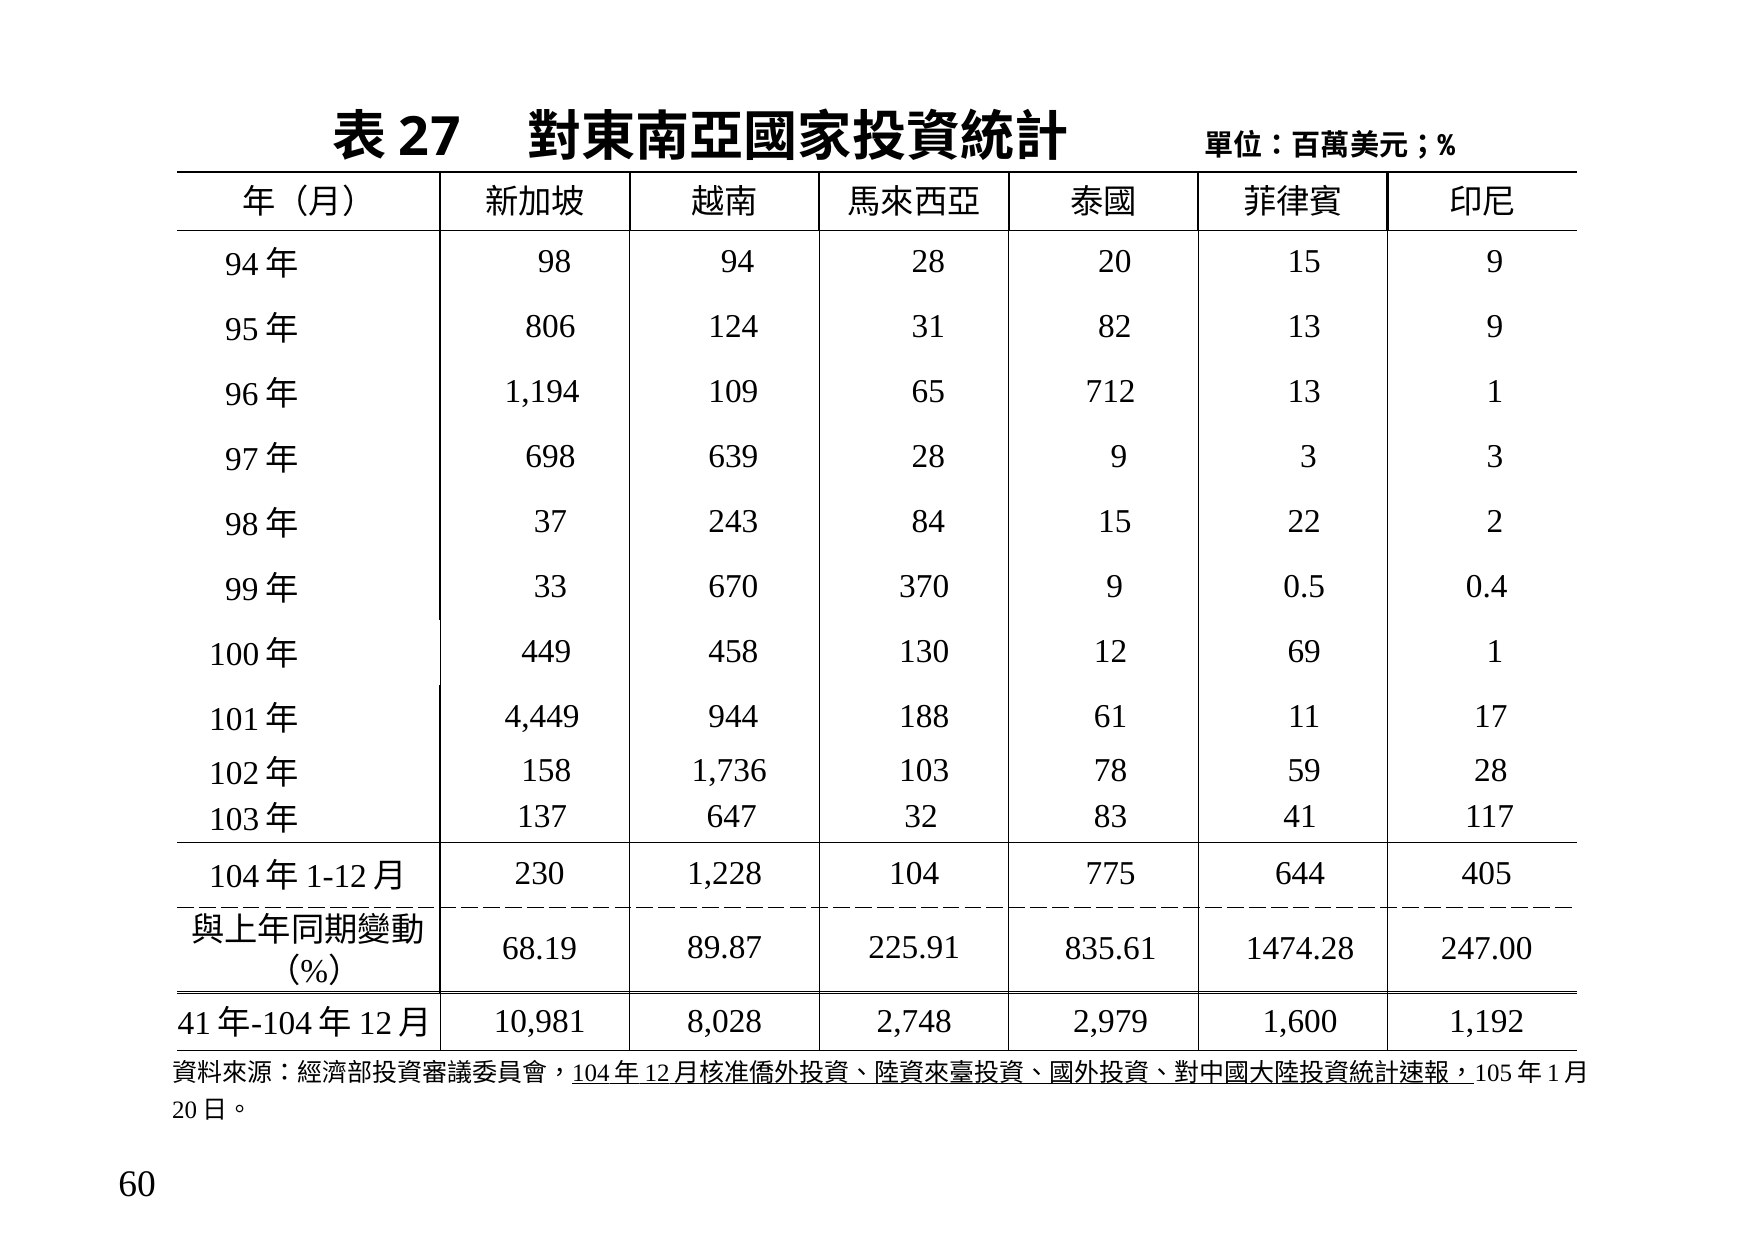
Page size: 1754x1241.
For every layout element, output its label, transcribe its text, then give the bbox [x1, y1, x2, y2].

table_cell 188 [820, 685, 1008, 750]
table_cell 405 [1388, 843, 1577, 907]
table_cell 68.19 [441, 907, 629, 991]
table_header 越南 [631, 173, 818, 230]
table_cell 243 [630, 490, 819, 555]
table_cell 13 [1199, 360, 1387, 425]
table_header 泰國 [1010, 173, 1197, 230]
table_cell 98 [441, 231, 629, 295]
table_cell 103年 [177, 793, 439, 842]
table_cell 775 [1009, 843, 1198, 907]
table_cell 11 [1199, 685, 1387, 750]
table_header 馬來西亞 [820, 173, 1008, 230]
table_cell 247.00 [1388, 907, 1577, 991]
table_cell 100年 [177, 620, 440, 685]
table_cell 41年-104年12月 [177, 994, 440, 1050]
table_cell 458 [630, 620, 819, 685]
table_cell 12 [1009, 620, 1198, 685]
table_cell 82 [1009, 295, 1198, 360]
table_header 菲律賓 [1199, 173, 1386, 230]
table_cell 10,981 [441, 994, 629, 1050]
table_cell 37 [441, 490, 629, 555]
table_cell 22 [1199, 490, 1387, 555]
table_cell 124 [630, 295, 819, 360]
table_cell 109 [630, 360, 819, 425]
table_cell 15 [1199, 231, 1387, 295]
table_cell 13 [1199, 295, 1387, 360]
table_cell 644 [1199, 843, 1387, 907]
table_cell 117 [1388, 793, 1577, 842]
table_cell 65 [820, 360, 1008, 425]
text 20日。 [172, 1089, 1636, 1126]
table_cell 225.91 [820, 907, 1008, 991]
table_cell 158 [441, 750, 629, 793]
table_cell 17 [1388, 685, 1577, 750]
table_cell 28 [820, 425, 1008, 490]
table_cell 806 [441, 295, 629, 360]
table_cell 3 [1388, 425, 1577, 490]
table_cell 835.61 [1009, 907, 1198, 991]
table_cell 647 [630, 793, 819, 842]
table_cell 1,192 [1388, 994, 1577, 1050]
table_cell 94年 [177, 231, 439, 295]
table_cell 32 [820, 793, 1008, 842]
table_cell 99年 [177, 555, 439, 620]
table_cell 83 [1009, 793, 1198, 842]
table_header 印尼 [1389, 173, 1577, 230]
table_cell 20 [1009, 231, 1198, 295]
table_cell 98年 [177, 490, 439, 555]
table_cell 1474.28 [1199, 907, 1387, 991]
table_cell 698 [441, 425, 629, 490]
table_cell 104年1-12月 [177, 843, 439, 907]
table_cell 670 [630, 555, 819, 620]
table_cell 33 [441, 555, 629, 620]
table_cell 230 [441, 843, 629, 907]
table_cell 1,600 [1199, 994, 1387, 1050]
table_cell 104 [820, 843, 1008, 907]
table_cell 78 [1009, 750, 1198, 793]
table_cell 15 [1009, 490, 1198, 555]
table_header 新加坡 [441, 173, 629, 230]
table_cell 4,449 [441, 685, 629, 750]
table_cell 2,979 [1009, 994, 1198, 1050]
table_header 年（月） [177, 173, 439, 230]
table_cell 0.4 [1388, 555, 1577, 620]
table_cell 96年 [177, 360, 439, 425]
table_cell 9 [1388, 295, 1577, 360]
table_cell 130 [820, 620, 1008, 685]
table_cell 84 [820, 490, 1008, 555]
table_cell 59 [1199, 750, 1387, 793]
table_cell 3 [1199, 425, 1387, 490]
table_cell 97年 [177, 425, 439, 490]
table_cell 639 [630, 425, 819, 490]
table_cell 103 [820, 750, 1008, 793]
table_cell 69 [1199, 620, 1387, 685]
table_cell 31 [820, 295, 1008, 360]
table_cell 2,748 [820, 994, 1008, 1050]
table_cell 與上年同期變動（%） [177, 907, 439, 991]
table_cell 9 [1388, 231, 1577, 295]
table_cell 2 [1388, 490, 1577, 555]
table_cell 370 [820, 555, 1008, 620]
table_cell 944 [630, 685, 819, 750]
table_cell 41 [1199, 793, 1387, 842]
table_cell 61 [1009, 685, 1198, 750]
table_cell 102年 [177, 750, 439, 793]
table_cell 9 [1009, 555, 1198, 620]
table_cell 101年 [177, 685, 439, 750]
table_cell 712 [1009, 360, 1198, 425]
table_cell 1,228 [630, 843, 819, 907]
table_cell 9 [1009, 425, 1198, 490]
table_cell 89.87 [630, 907, 819, 991]
table_cell 28 [1388, 750, 1577, 793]
table_cell 1 [1388, 620, 1577, 685]
table_cell 95年 [177, 295, 439, 360]
table_cell 94 [630, 231, 819, 295]
table_cell 1 [1388, 360, 1577, 425]
table_cell 137 [441, 793, 629, 842]
subtitle 表27 對東南亞國家投資統計 單位：百萬美元；% [118, 92, 1636, 171]
table_cell 28 [820, 231, 1008, 295]
table_cell 0.5 [1199, 555, 1387, 620]
text 資料來源：經濟部投資審議委員會，104年12月核准僑外投資、陸資來臺投資、國外投資、對中國大陸投資統計速報，105年1月 [172, 1051, 1636, 1089]
table_cell 1,736 [630, 750, 819, 793]
table_cell 8,028 [630, 994, 819, 1050]
table_cell 1,194 [441, 360, 629, 425]
table_cell 449 [441, 620, 629, 685]
